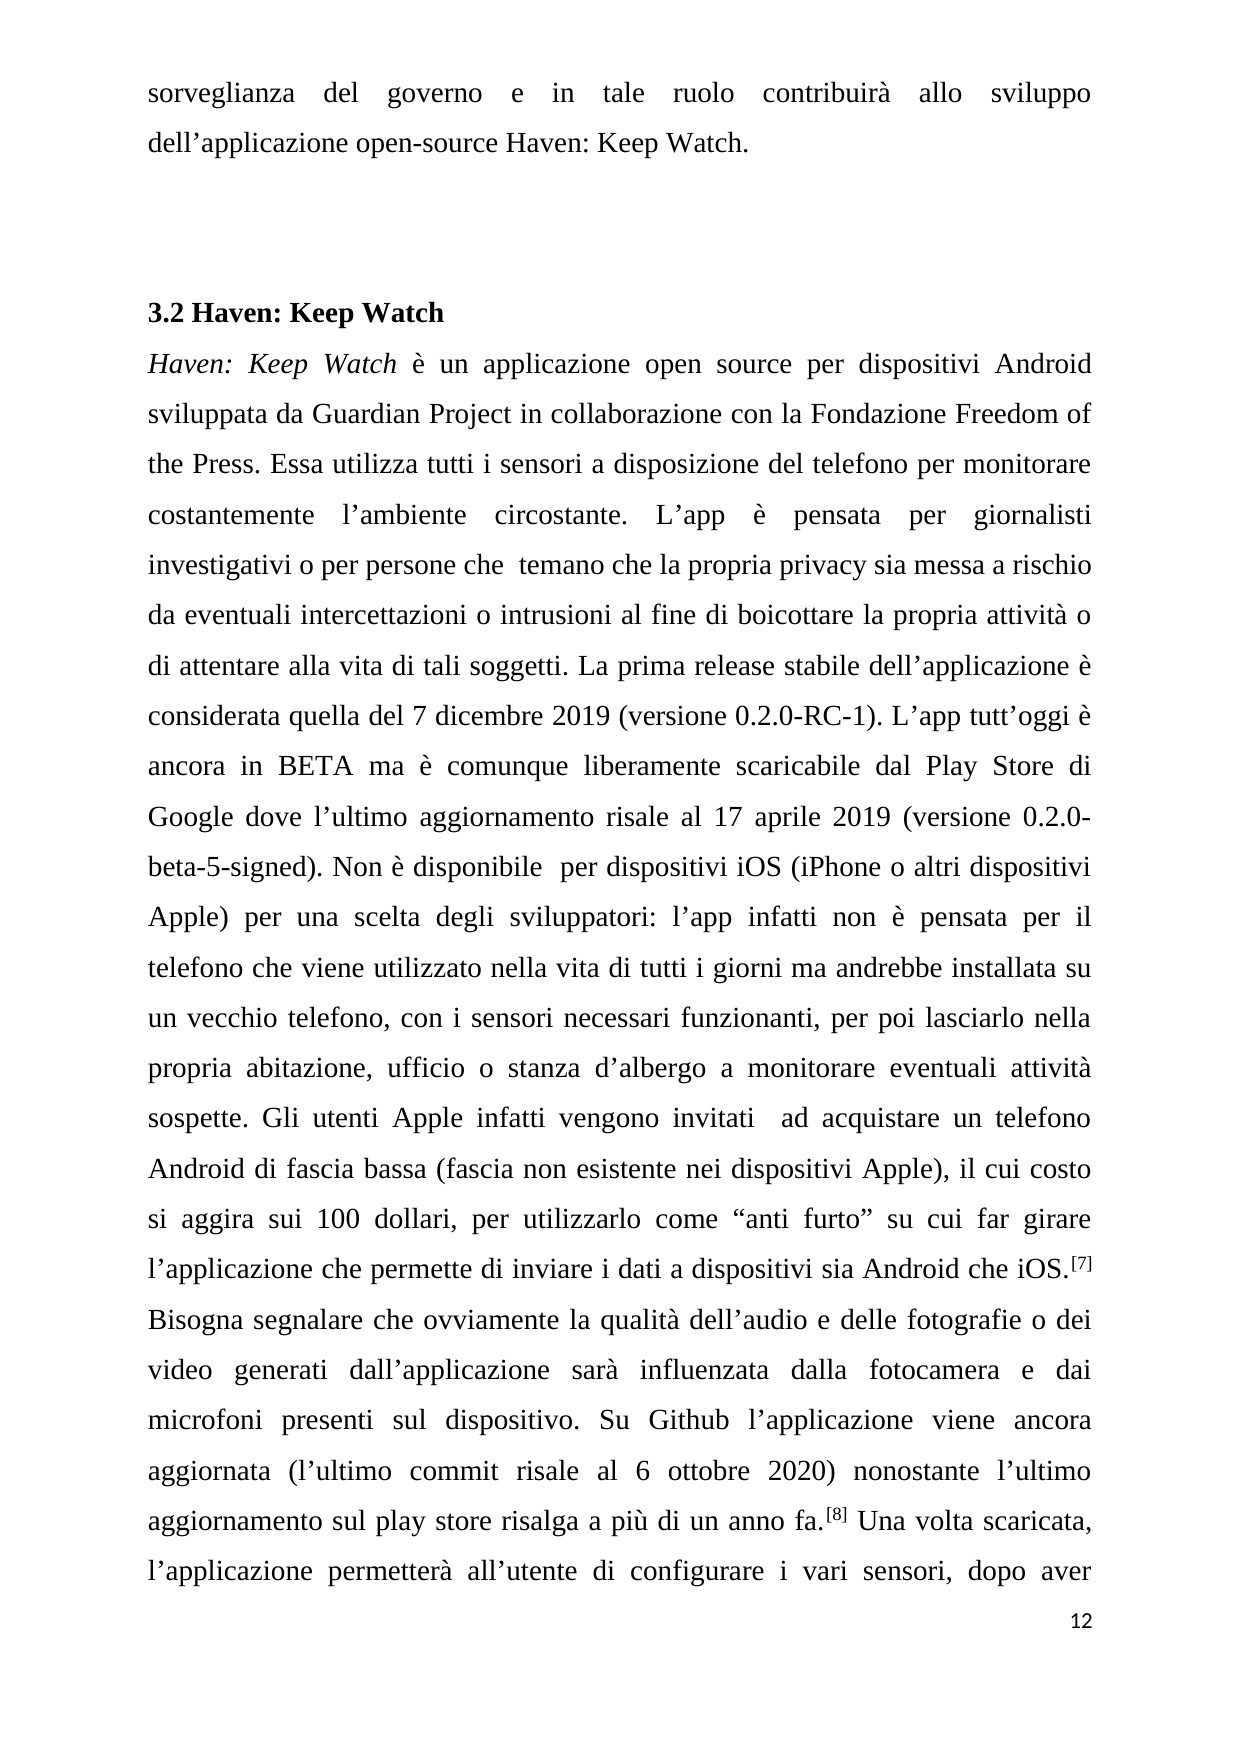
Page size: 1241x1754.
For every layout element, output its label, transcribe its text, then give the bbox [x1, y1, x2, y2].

text sorveglianza del governo e in tale ruolo contribuirà allo sviluppo dell’applicazione open-source Haven: Keep Watch. [148, 75, 1092, 159]
subtitle 3.2 Haven: Keep Watch [148, 296, 1092, 329]
text Haven: Keep Watch è un applicazione open source per dispositivi Android sviluppata da Guardian Project in collaborazione con la Fondazione Freedom of the Press. Essa utilizza tutti i sensori a disposizione del telefono per monitorare costantemente l’ambiente circostante. L’app è pensata per giornalisti investigativi o per persone che temano che la propria privacy sia messa a rischio da eventuali intercettazioni o intrusioni al fine di boicottare la propria attività o di attentare alla vita di tali soggetti. La prima release stabile dell’applicazione è considerata quella del 7 dicembre 2019 (versione 0.2.0-RC-1). L’app tutt’oggi è ancora in BETA ma è comunque liberamente scaricabile dal Play Store di Google dove l’ultimo aggiornamento risale al 17 aprile 2019 (versione 0.2.0-beta-5-signed). Non è disponibile per dispositivi iOS (iPhone o altri dispositivi Apple) per una scelta degli sviluppatori: l’app infatti non è pensata per il telefono che viene utilizzato nella vita di tutti i giorni ma andrebbe installata su un vecchio telefono, con i sensori necessari funzionanti, per poi lasciarlo nella propria abitazione, ufficio o stanza d’albergo a monitorare eventuali attività sospette. Gli utenti Apple infatti vengono invitati ad acquistare un telefono Android di fascia bassa (fascia non esistente nei dispositivi Apple), il cui costo si aggira sui 100 dollari, per utilizzarlo come “anti furto” su cui far girare l’applicazione che permette di inviare i dati a dispositivi sia Android che iOS.[7] Bisogna segnalare che ovviamente la qualità dell’audio e delle fotografie o dei video generati dall’applicazione sarà influenzata dalla fotocamera e dai microfoni presenti sul dispositivo. Su Github l’applicazione viene ancora aggiornata (l’ultimo commit risale al 6 ottobre 2020) nonostante l’ultimo aggiornamento sul play store risalga a più di un anno fa.[8] Una volta scaricata, l’applicazione permetterà all’utente di configurare i vari sensori, dopo aver [148, 346, 1092, 1587]
